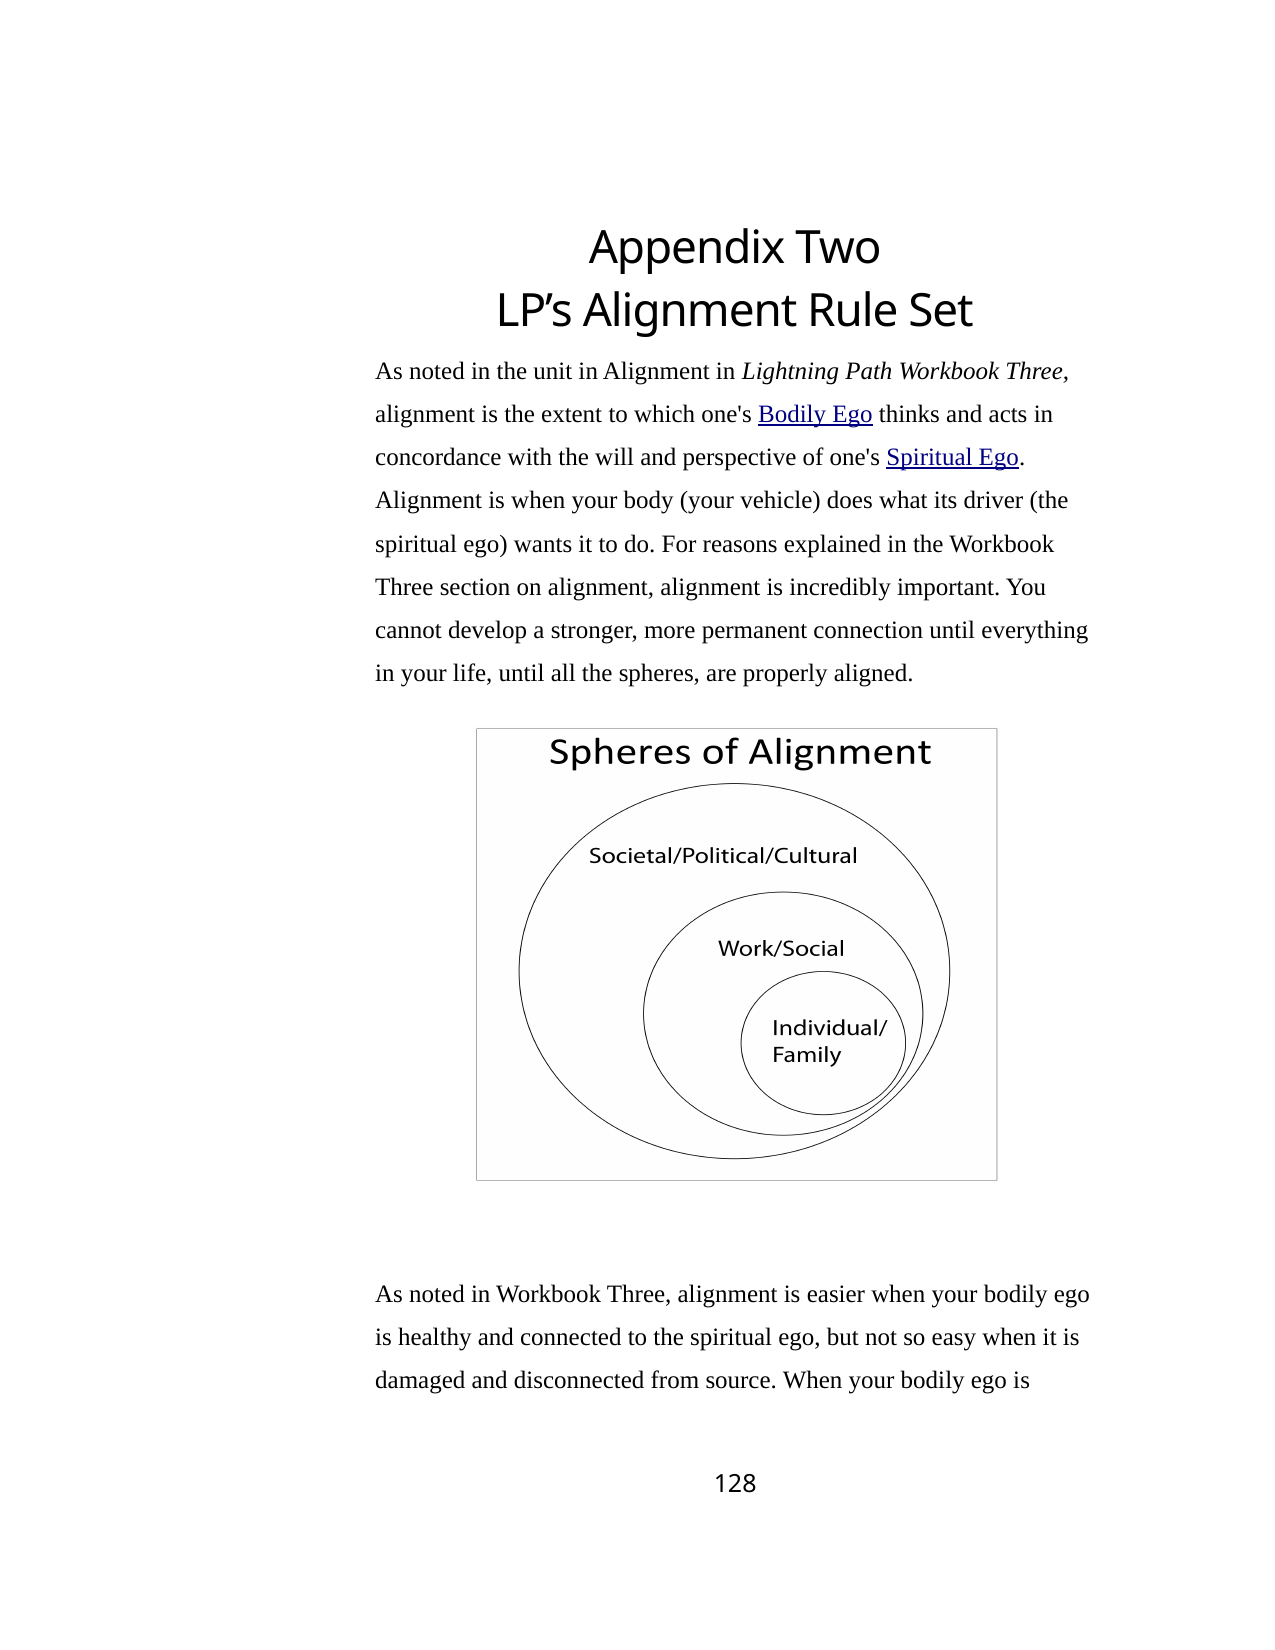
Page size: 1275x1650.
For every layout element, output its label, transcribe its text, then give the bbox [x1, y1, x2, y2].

picture [474, 725, 1001, 1184]
text As noted in the unit in Alignment in Lightning Path Workbook Three, alignment is the extent to which one's Bodily Ego thinks and acts in concordance with the will and perspective of one's Spiritual Ego. Alignment is when your body (your vehicle) does what its driver (the spiritual ego) wants it to do. For reasons explained in the Workbook Three section on alignment, alignment is incredibly important. You cannot develop a stronger, more permanent connection until everything in your life, until all the spheres, are properly aligned. [375, 356, 1095, 687]
subtitle Appendix Two LP’s Alignment Rule Set [375, 215, 1095, 340]
text As noted in Workbook Three, alignment is easier when your bodily ego is healthy and connected to the spiritual ego, but not so easy when it is damaged and disconnected from source. When your bodily ego is [375, 1279, 1095, 1394]
